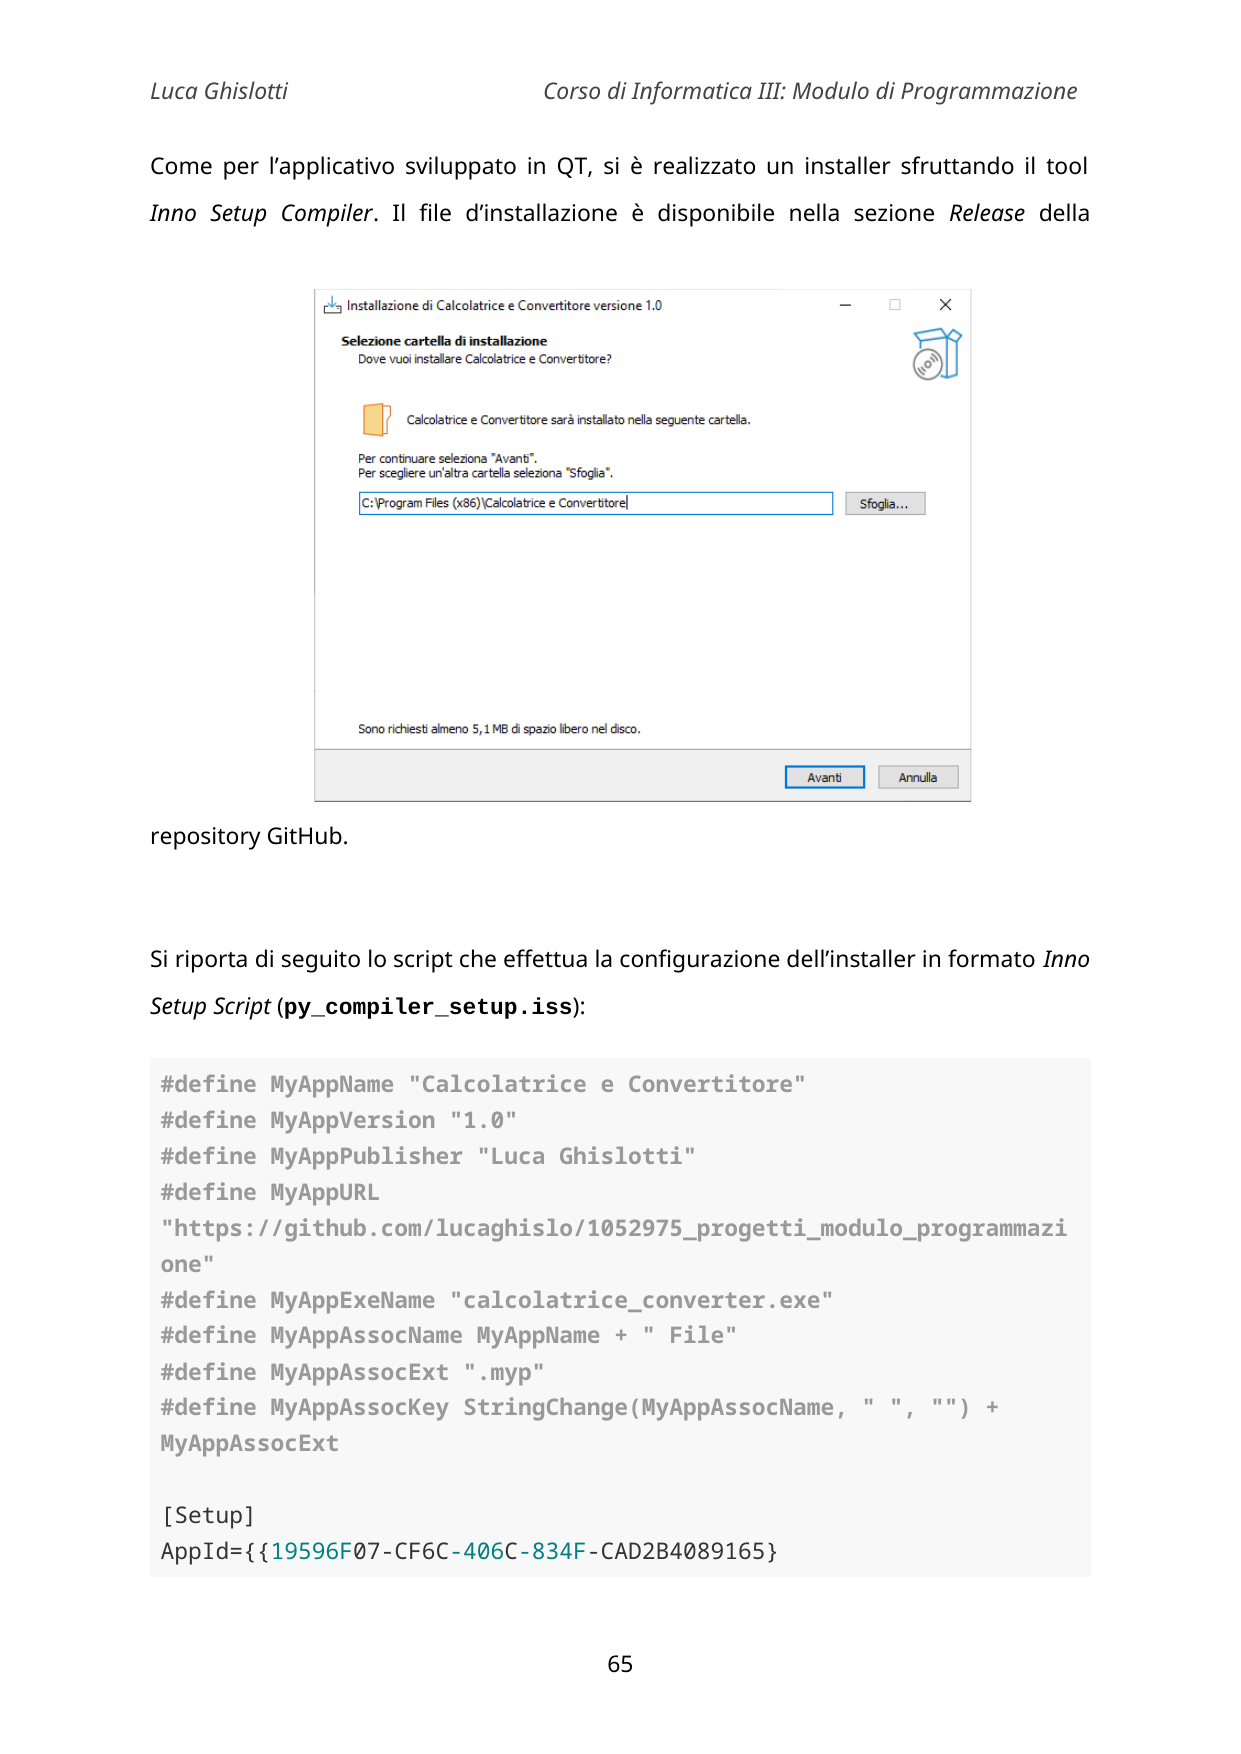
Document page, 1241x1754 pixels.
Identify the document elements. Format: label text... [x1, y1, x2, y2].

table_header #define MyAppName "Calcolatrice e Convertitore" #define MyAppVersion "1.0" #define MyAppPublisher "Luca Ghislotti" #define MyAppURL "https://github.com/lucaghislo/1052975_progetti_modulo_programmazione" #define MyAppExeName "calcolatrice_converter.exe" #define MyAppAssocName MyAppName + " File" #define MyAppAssocExt ".myp" #define MyAppAssocKey StringChange(MyAppAssocName, " ", "") + MyAppAssocExt [Setup] AppId={{19596F07-CF6C-406C-834F-CAD2B4089165} [150, 1058, 1091, 1577]
picture [314, 289, 972, 802]
text Si riporta di seguito lo script che effettua la configurazione dell’installer in formato Inno Setup Script (py_compiler_setup.iss): [150, 943, 1090, 1021]
text Come per l’applicativo sviluppato in QT, si è realizzato un installer sfruttando il tool Inno Setup Compiler. Il file d’installazione è disponibile nella sezione Release della repository GitHub. [150, 150, 1090, 851]
